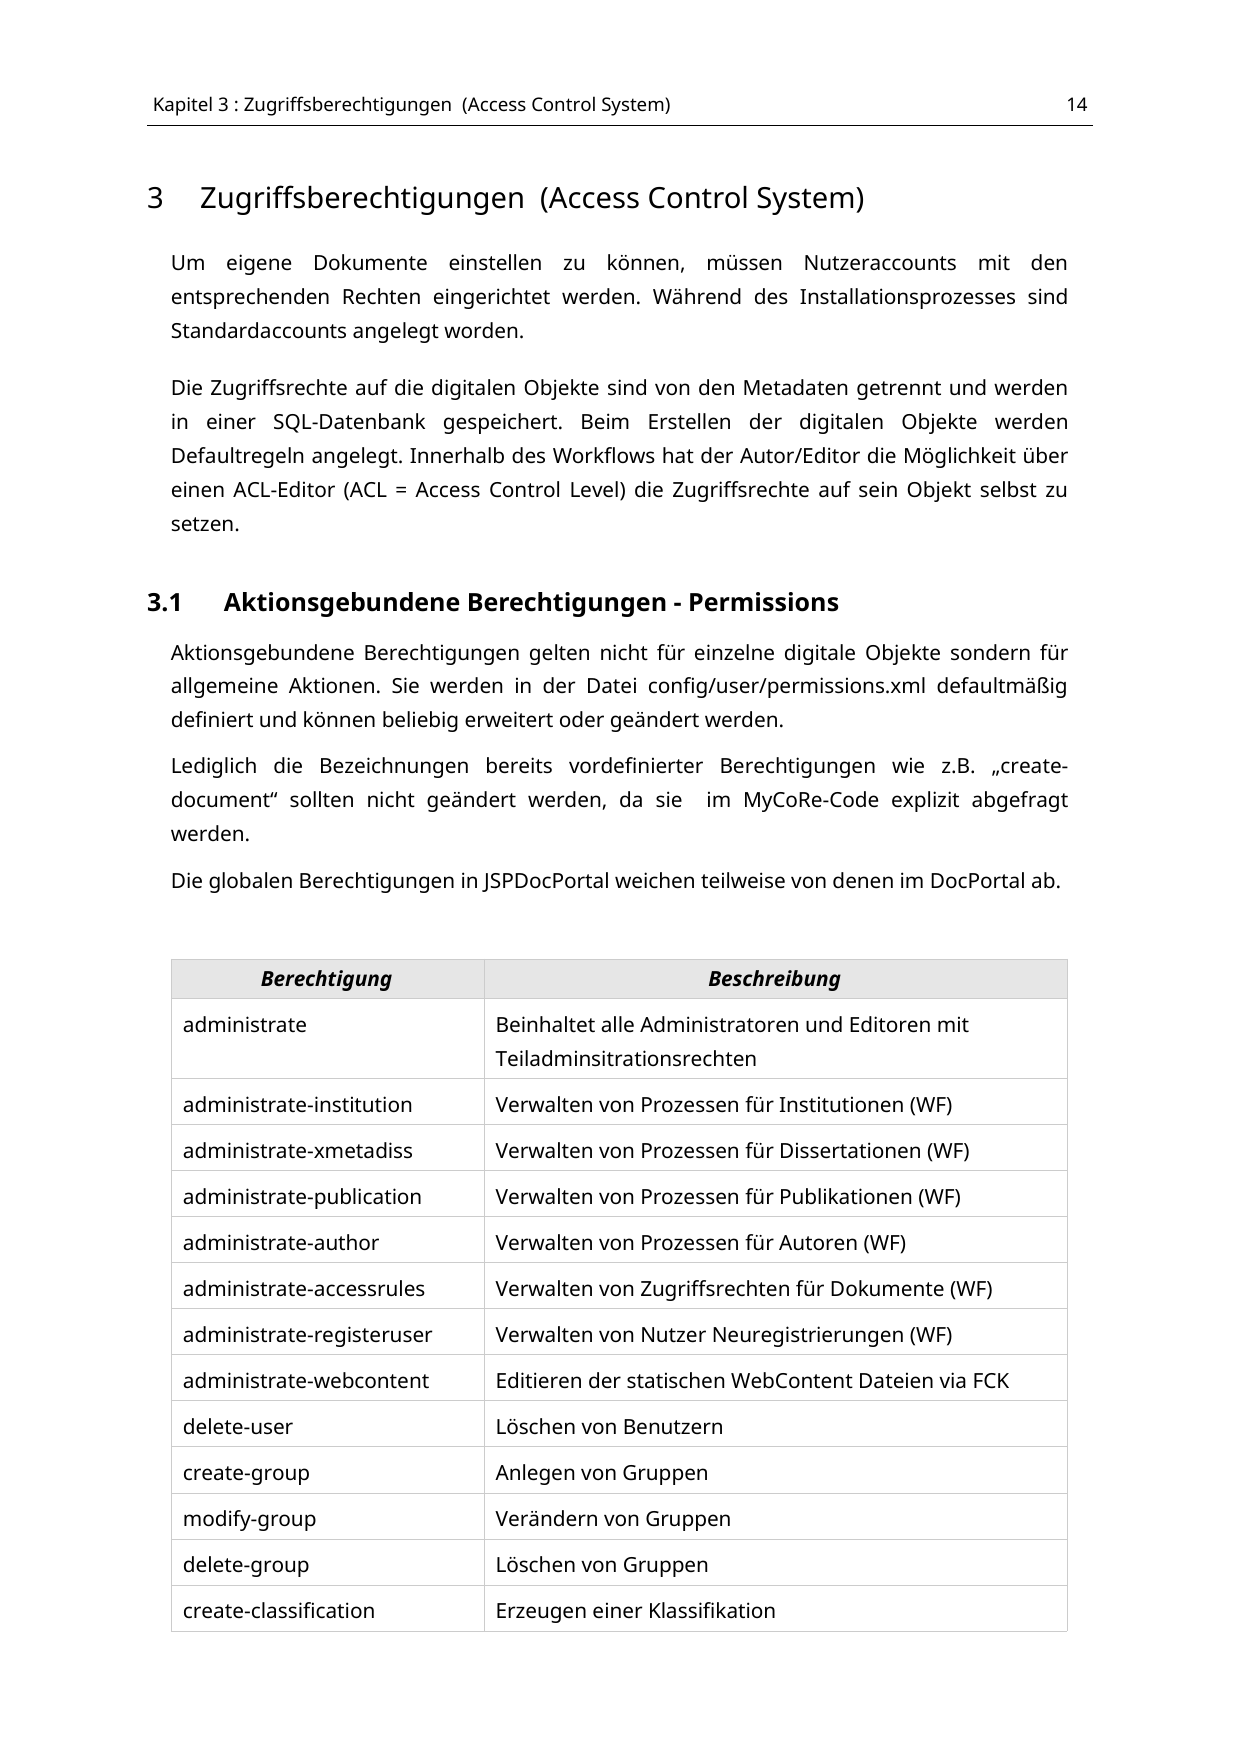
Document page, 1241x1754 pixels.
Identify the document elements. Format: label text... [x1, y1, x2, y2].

table_header Berechtigung [172, 960, 484, 998]
subtitle Zugriffsberechtigungen (Access Control System) [147, 177, 1092, 217]
table_cell Editieren der statischen WebContent Dateien via FCK [485, 1355, 1067, 1400]
table_cell Verwalten von Prozessen für Dissertationen (WF) [485, 1125, 1067, 1170]
table_cell administrate-publication [172, 1171, 484, 1216]
text Die Zugriffsrechte auf die digitalen Objekte sind von den Metadaten getrennt und werden in einer SQL-Datenbank gespeichert. Beim Erstellen der digitalen Objekte werden Defaultregeln angelegt. Innerhalb des Workflows hat der Autor/Editor die Möglichkeit über einen ACL-Editor (ACL = Access Control Level) die Zugriffsrechte auf sein Objekt selbst zu setzen. [171, 373, 1069, 537]
table_cell administrate-institution [172, 1079, 484, 1124]
table_header Beschreibung [485, 960, 1067, 998]
table_cell Verwalten von Prozessen für Publikationen (WF) [485, 1171, 1067, 1216]
text Um eigene Dokumente einstellen zu können, müssen Nutzeraccounts mit den entsprechenden Rechten eingerichtet werden. Während des Installationsprozesses sind Standardaccounts angelegt worden. [171, 248, 1069, 344]
table_cell create-classification [172, 1586, 484, 1631]
table_cell Anlegen von Gruppen [485, 1447, 1067, 1492]
subtitle Aktionsgebundene Berechtigungen - Permissions [147, 585, 1092, 619]
table_cell modify-group [172, 1494, 484, 1538]
text Aktionsgebundene Berechtigungen gelten nicht für einzelne digitale Objekte sondern für allgemeine Aktionen. Sie werden in der Datei config/user/permissions.xml defaultmäßig definiert und können beliebig erweitert oder geändert werden. [171, 638, 1069, 733]
table_cell administrate-registeruser [172, 1309, 484, 1354]
text Lediglich die Bezeichnungen bereits vordefinierter Berechtigungen wie z.B. „create-document“ sollten nicht geändert werden, da sie im MyCoRe-Code explizit abgefragt werden. [171, 752, 1069, 848]
table_cell Verwalten von Nutzer Neuregistrierungen (WF) [485, 1309, 1067, 1354]
table_cell delete-group [172, 1540, 484, 1584]
table_cell create-group [172, 1447, 484, 1492]
table_cell Verwalten von Prozessen für Institutionen (WF) [485, 1079, 1067, 1124]
table_cell Löschen von Benutzern [485, 1401, 1067, 1446]
table_cell delete-user [172, 1401, 484, 1446]
table_cell Beinhaltet alle Administratoren und Editoren mit Teiladminsitrationsrechten [485, 999, 1067, 1078]
table_cell Löschen von Gruppen [485, 1540, 1067, 1584]
text Die globalen Berechtigungen in JSPDocPortal weichen teilweise von denen im DocPortal ab. [171, 866, 1069, 894]
table_cell Verändern von Gruppen [485, 1494, 1067, 1538]
table_cell Erzeugen einer Klassifikation [485, 1586, 1067, 1631]
table_cell administrate [172, 999, 484, 1078]
table_cell Verwalten von Prozessen für Autoren (WF) [485, 1217, 1067, 1262]
table_cell administrate-accessrules [172, 1263, 484, 1308]
table_cell administrate-webcontent [172, 1355, 484, 1400]
table_cell administrate-xmetadiss [172, 1125, 484, 1170]
table_cell Verwalten von Zugriffsrechten für Dokumente (WF) [485, 1263, 1067, 1308]
table_cell administrate-author [172, 1217, 484, 1262]
